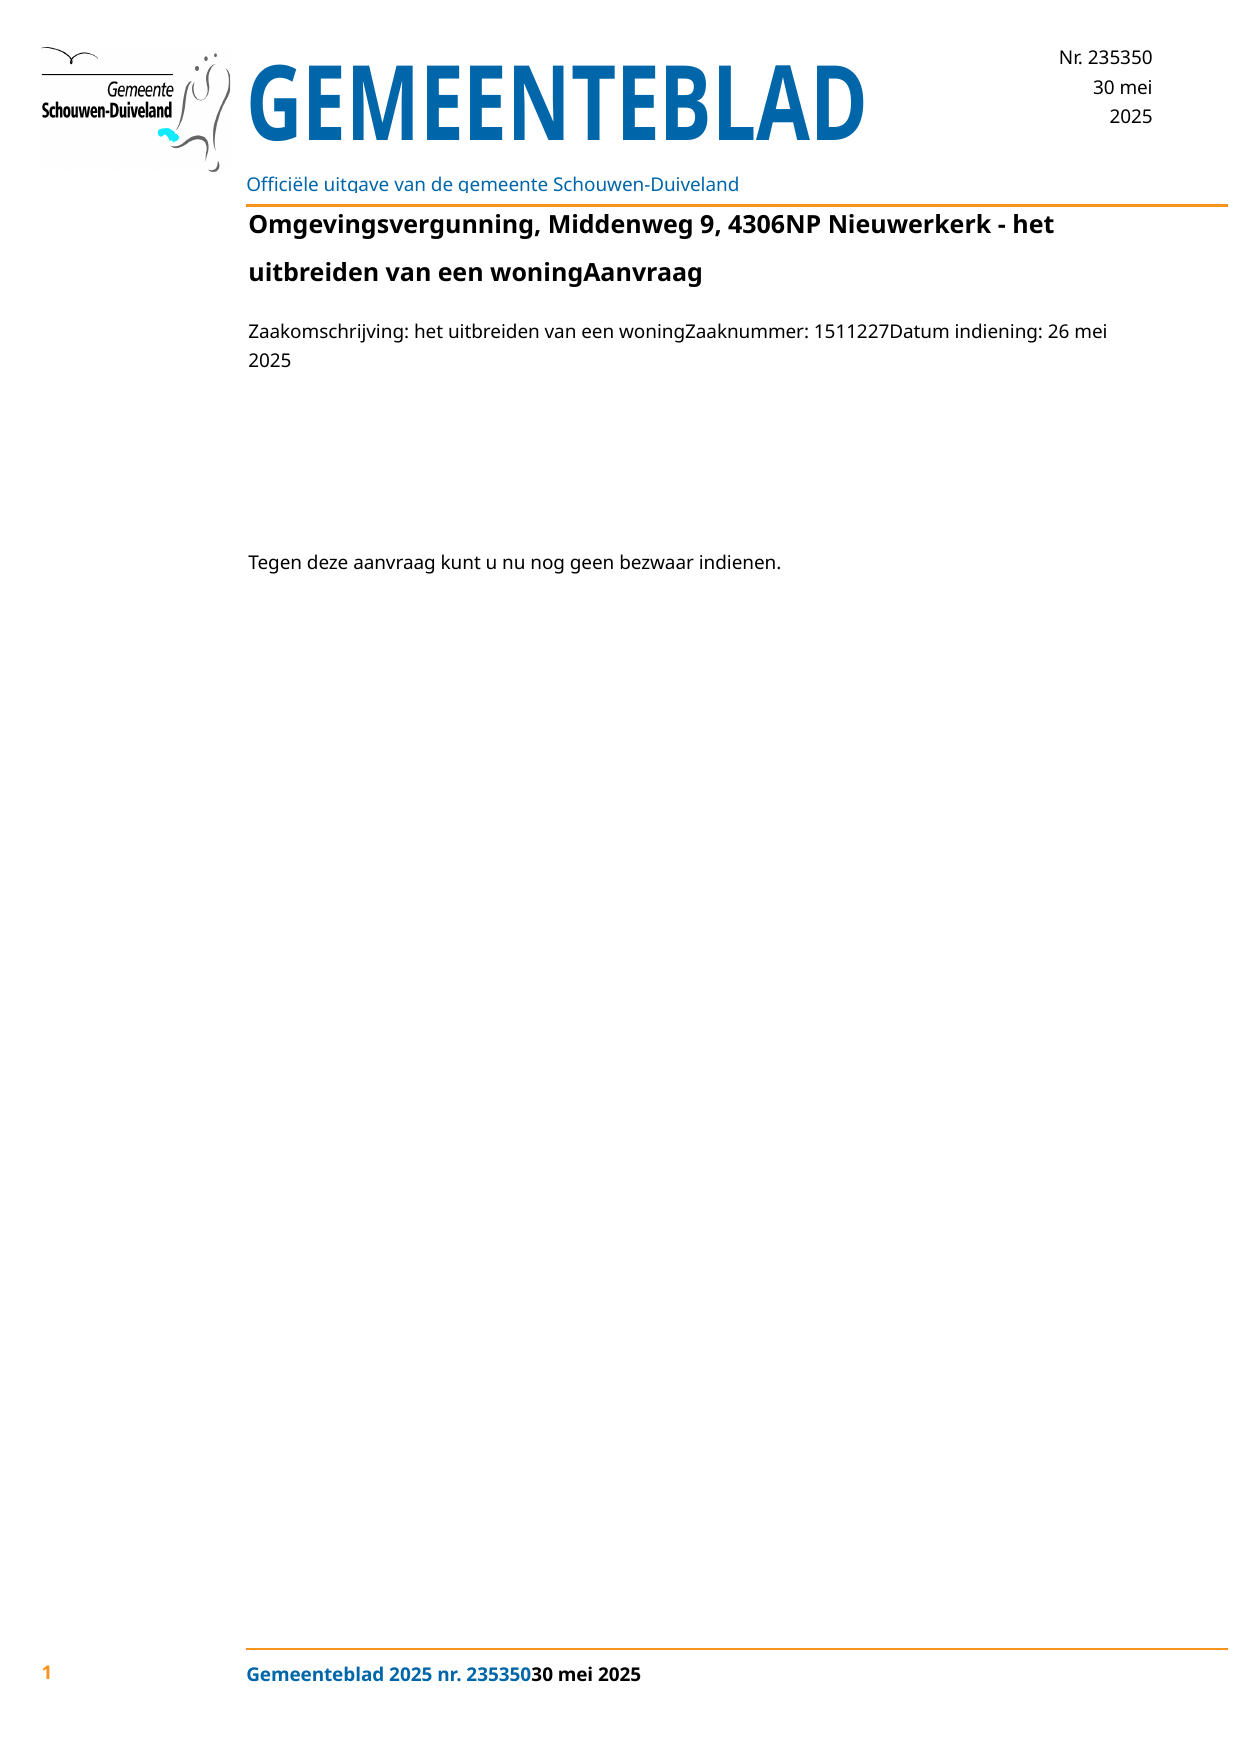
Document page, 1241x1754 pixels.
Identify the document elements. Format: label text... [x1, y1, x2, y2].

text Tegen deze aanvraag kunt u nu nog geen bezwaar indienen. [248, 549, 1152, 575]
picture [41, 47, 231, 172]
text Zaakomschrijving: het uitbreiden van een woningZaaknummer: 1511227Datum indiening: 26 mei 2025 [248, 318, 1152, 373]
text Omgevingsvergunning, Middenweg 9, 4306NP Nieuwerkerk - het uitbreiden van een woningAanvraag [248, 207, 1152, 288]
